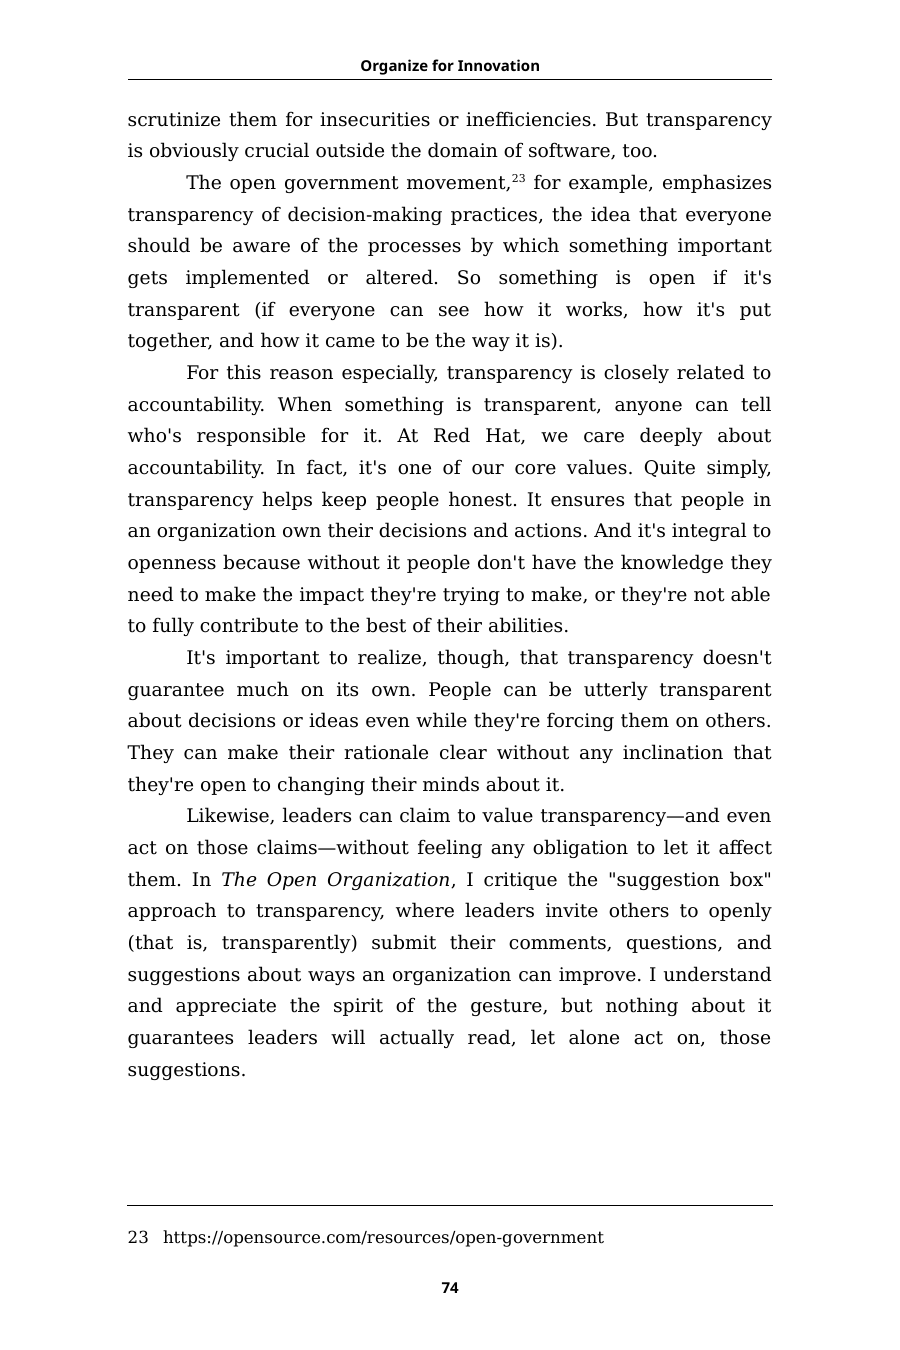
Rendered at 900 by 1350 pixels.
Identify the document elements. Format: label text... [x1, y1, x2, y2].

text For this reason especially, transparency is closely related to accountability. When something is transparent, anyone can tell who's responsible for it. At Red Hat, we care deeply about accountability. In fact, it's one of our core values. Quite simply, transparency helps keep people honest. It ensures that people in an organization own their decisions and actions. And it's integral to openness because without it people don't have the knowledge they need to make the impact they're trying to make, or they're not able to fully contribute to the best of their abilities. [127, 362, 772, 637]
text It's important to realize, though, that transparency doesn't guarantee much on its own. People can be utterly transparent about decisions or ideas even while they're forcing them on others. They can make their rationale clear without any inclination that they're open to changing their minds about it. [127, 647, 772, 796]
text The open government movement, for example, emphasizes transparency of decision-making practices, the idea that everyone should be aware of the processes by which something important gets implemented or altered. So something is open if it's transparent (if everyone can see how it works, how it's put together, and how it came to be the way it is). [127, 172, 772, 352]
text Likewise, leaders can claim to value transparency—and even act on those claims—without feeling any obligation to let it affect them. In The Open Organization, I critique the "suggestion box" approach to transparency, where leaders invite others to openly (that is, transparently) submit their comments, questions, and suggestions about ways an organization can improve. I understand and appreciate the spirit of the gesture, but nothing about it guarantees leaders will actually read, let alone act on, those suggestions. [127, 805, 772, 1081]
text scrutinize them for insecurities or inefficiencies. But transparency is obviously crucial outside the domain of software, too. [127, 109, 772, 162]
text https://opensource.com/resources/open-government [127, 1228, 772, 1247]
